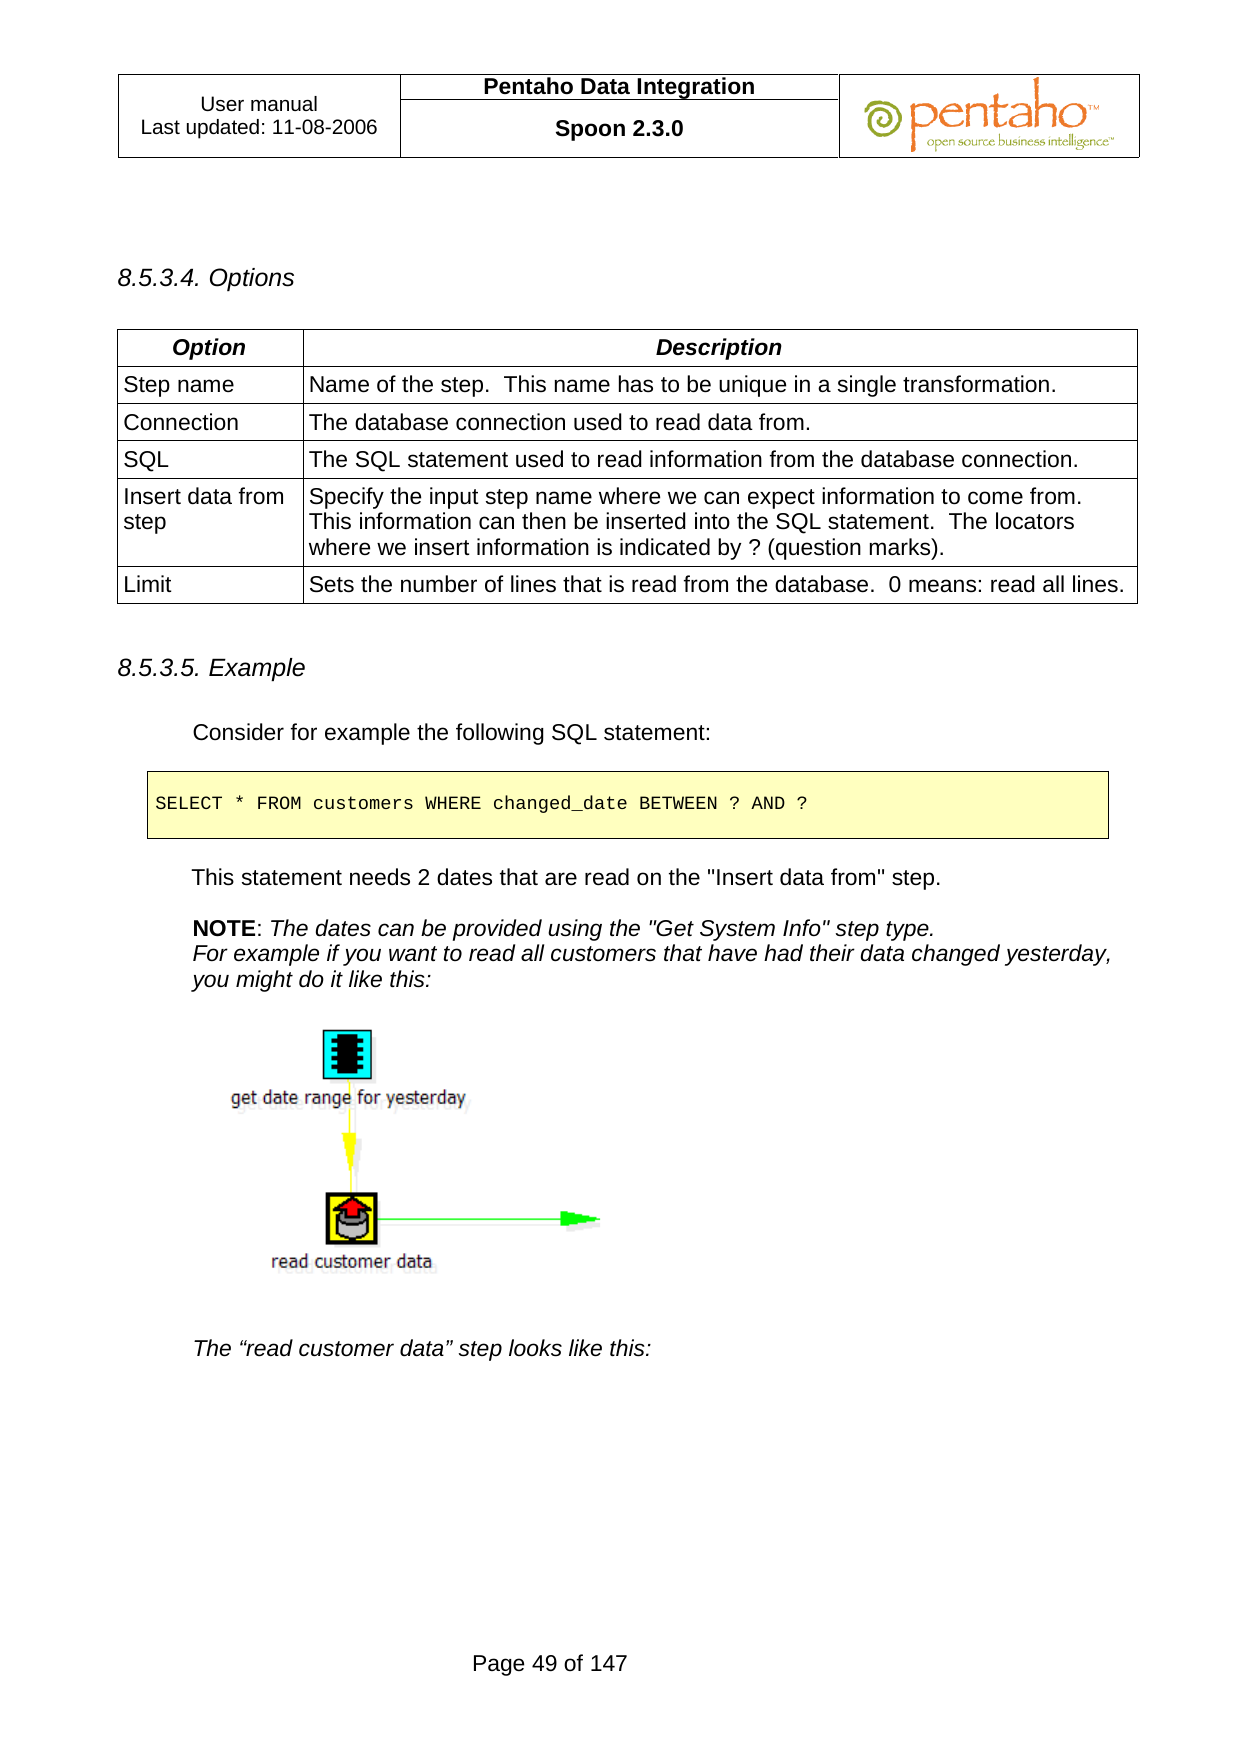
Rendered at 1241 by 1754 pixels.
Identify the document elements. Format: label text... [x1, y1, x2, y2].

table_cell The database connection used to read data from. [304, 404, 1137, 440]
table_cell Limit [118, 567, 303, 603]
table_cell Specify the input step name where we can expect information to come from. This information can then be inserted into the SQL statement. The locators where we insert information is indicated by ? (question marks). [304, 479, 1137, 566]
text For example if you want to read all customers that have had their data changed yesterday, you might do it like this: [192, 941, 1137, 992]
text This statement needs 2 dates that are read on the "Insert data from" step. [117, 864, 1137, 890]
text SELECT * FROM customers WHERE changed_date BETWEEN ? AND ? [148, 792, 1108, 813]
table_cell Name of the step. This name has to be unique in a single transformation. [304, 367, 1137, 403]
table_header Description [304, 330, 1137, 366]
table_header Option [118, 330, 303, 366]
table_cell Sets the number of lines that is read from the database. 0 means: read all lines. [304, 567, 1137, 603]
text The “read customer data” step looks like this: [117, 1336, 1137, 1361]
table_cell Insert data from step [118, 479, 303, 566]
table_cell Connection [118, 404, 303, 440]
text Consider for example the following SQL statement: [155, 719, 1137, 745]
table_cell SQL [118, 441, 303, 478]
table_cell The SQL statement used to read information from the database connection. [304, 441, 1137, 478]
text NOTE: The dates can be provided using the "Get System Info" step type. [117, 915, 1137, 941]
subtitle Options [117, 263, 1137, 291]
table_cell Step name [118, 367, 303, 403]
subtitle Example [117, 653, 1137, 681]
